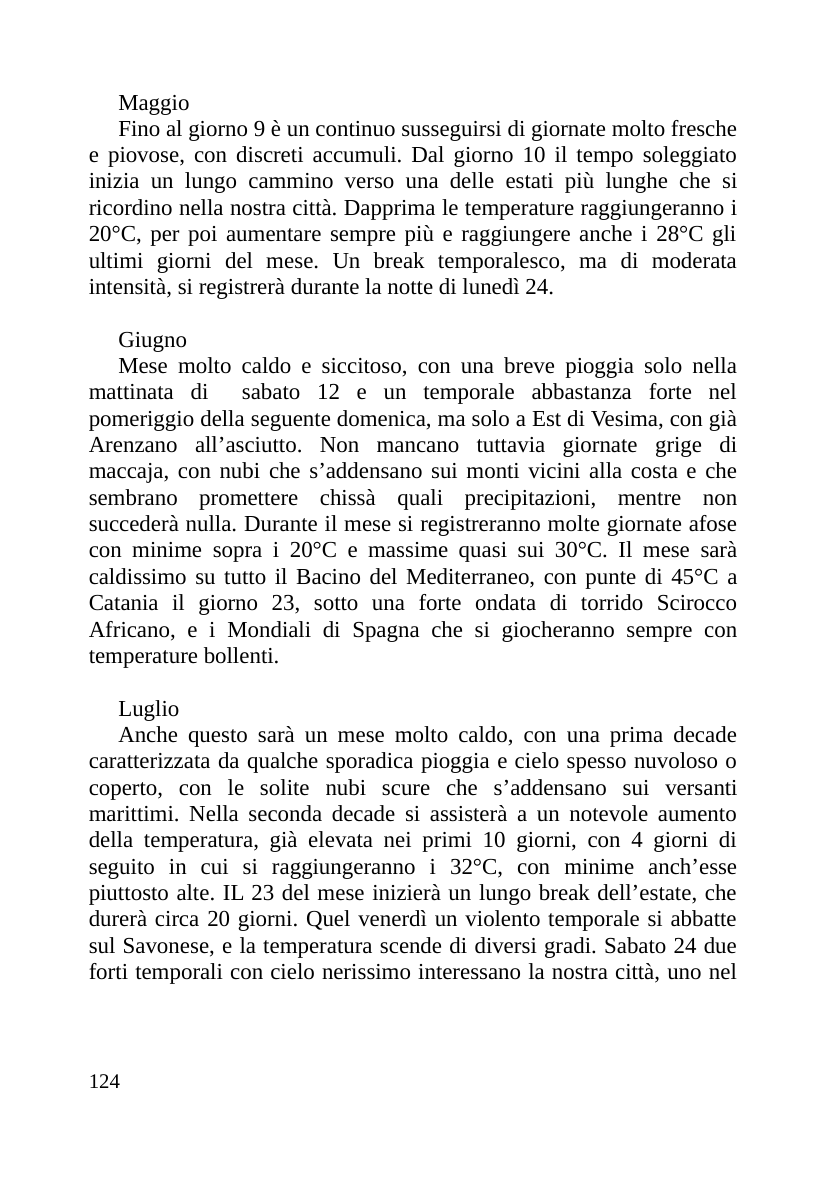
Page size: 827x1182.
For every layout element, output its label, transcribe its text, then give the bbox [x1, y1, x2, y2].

text Fino al giorno 9 è un continuo susseguirsi di giornate molto fresche e piovose, con discreti accumuli. Dal giorno 10 il tempo soleggiato inizia un lungo cammino verso una delle estati più lunghe che si ricordino nella nostra città. Dapprima le temperature raggiungeranno i 20°C, per poi aumentare sempre più e raggiungere anche i 28°C gli ultimi giorni del mese. Un break temporalesco, ma di moderata intensità, si registrerà durante la notte di lunedì 24. [88, 115, 738, 299]
text Maggio [88, 88, 738, 115]
text Giugno [88, 326, 738, 352]
text Anche questo sarà un mese molto caldo, con una prima decade caratterizzata da qualche sporadica pioggia e cielo spesso nuvoloso o coperto, con le solite nubi scure che s’addensano sui versanti marittimi. Nella seconda decade si assisterà a un notevole aumento della temperatura, già elevata nei primi 10 giorni, con 4 giorni di seguito in cui si raggiungeranno i 32°C, con minime anch’esse piuttosto alte. IL 23 del mese inizierà un lungo break dell’estate, che durerà circa 20 giorni. Quel venerdì un violento temporale si abbatte sul Savonese, e la temperatura scende di diversi gradi. Sabato 24 due forti temporali con cielo nerissimo interessano la nostra città, uno nel [88, 721, 738, 984]
text Luglio [88, 695, 738, 721]
text Mese molto caldo e siccitoso, con una breve pioggia solo nella mattinata di sabato 12 e un temporale abbastanza forte nel pomeriggio della seguente domenica, ma solo a Est di Vesima, con già Arenzano all’asciutto. Non mancano tuttavia giornate grige di maccaja, con nubi che s’addensano sui monti vicini alla costa e che sembrano promettere chissà quali precipitazioni, mentre non succederà nulla. Durante il mese si registreranno molte giornate afose con minime sopra i 20°C e massime quasi sui 30°C. Il mese sarà caldissimo su tutto il Bacino del Mediterraneo, con punte di 45°C a Catania il giorno 23, sotto una forte ondata di torrido Scirocco Africano, e i Mondiali di Spagna che si giocheranno sempre con temperature bollenti. [88, 352, 738, 668]
